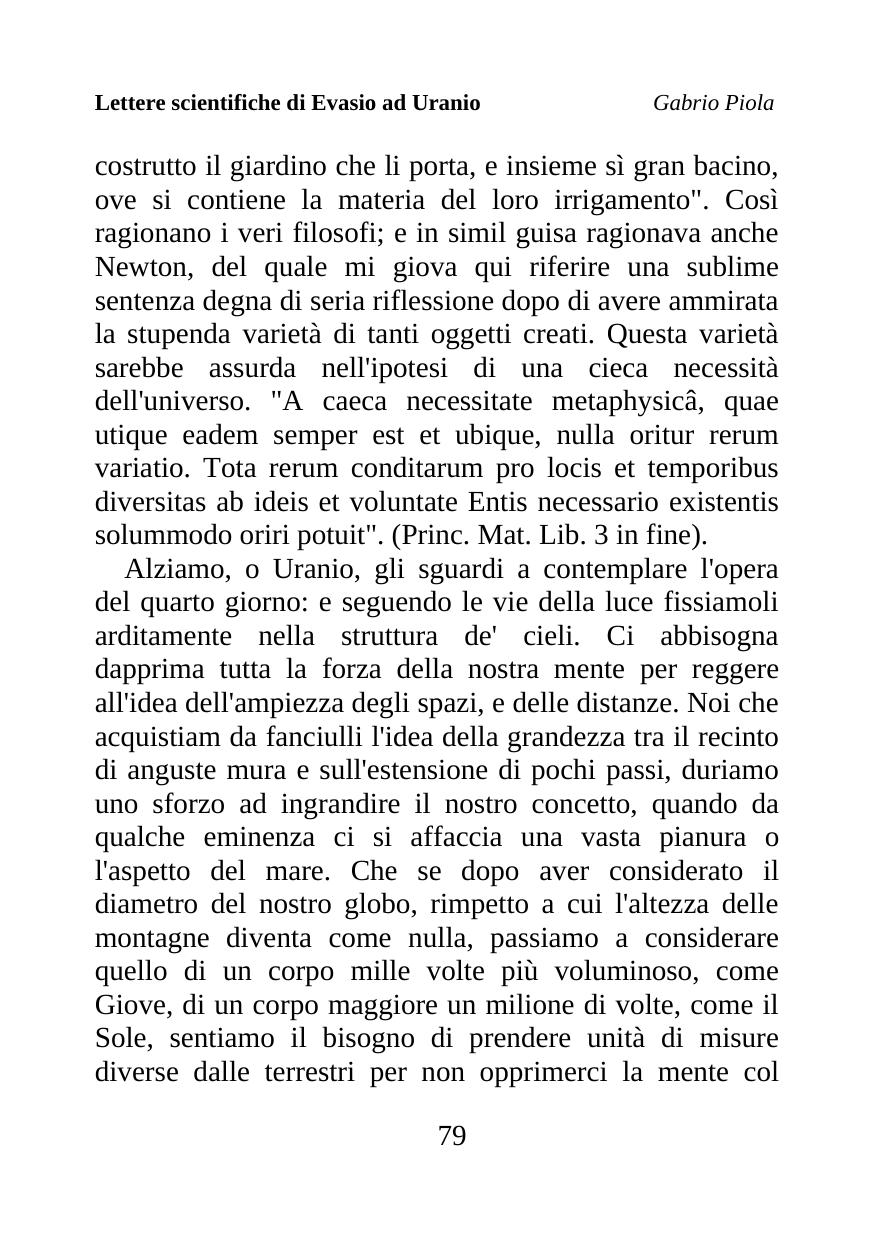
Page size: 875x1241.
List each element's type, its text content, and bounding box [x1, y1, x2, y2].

text Alziamo, o Uranio, gli sguardi a contemplare l'opera del quarto giorno: e seguendo le vie della luce fissiamoli arditamente nella struttura de' cieli. Ci abbisogna dapprima tutta la forza della nostra mente per reggere all'idea dell'ampiezza degli spazi, e delle distanze. Noi che acquistiam da fanciulli l'idea della grandezza tra il recinto di anguste mura e sull'estensione di pochi passi, duriamo uno sforzo ad ingrandire il nostro concetto, quando da qualche eminenza ci si affaccia una vasta pianura o l'aspetto del mare. Che se dopo aver considerato il diametro del nostro globo, rimpetto a cui l'altezza delle montagne diventa come nulla, passiamo a considerare quello di un corpo mille volte più voluminoso, come Giove, di un corpo maggiore un milione di volte, come il Sole, sentiamo il bisogno di prendere unità di misure diverse dalle terrestri per non opprimerci la mente col [94, 551, 779, 1088]
text costrutto il giardino che li porta, e insieme sì gran bacino, ove si contiene la materia del loro irrigamento". Così ragionano i veri filosofi; e in simil guisa ragionava anche Newton, del quale mi giova qui riferire una sublime sentenza degna di seria riflessione dopo di avere ammirata la stupenda varietà di tanti oggetti creati. Questa varietà sarebbe assurda nell'ipotesi di una cieca necessità dell'universo. "A caeca necessitate metaphysicâ, quae utique eadem semper est et ubique, nulla oritur rerum variatio. Tota rerum conditarum pro locis et temporibus diversitas ab ideis et voluntate Entis necessario existentis solummodo oriri potuit". (Princ. Mat. Lib. 3 in fine). [94, 148, 779, 551]
